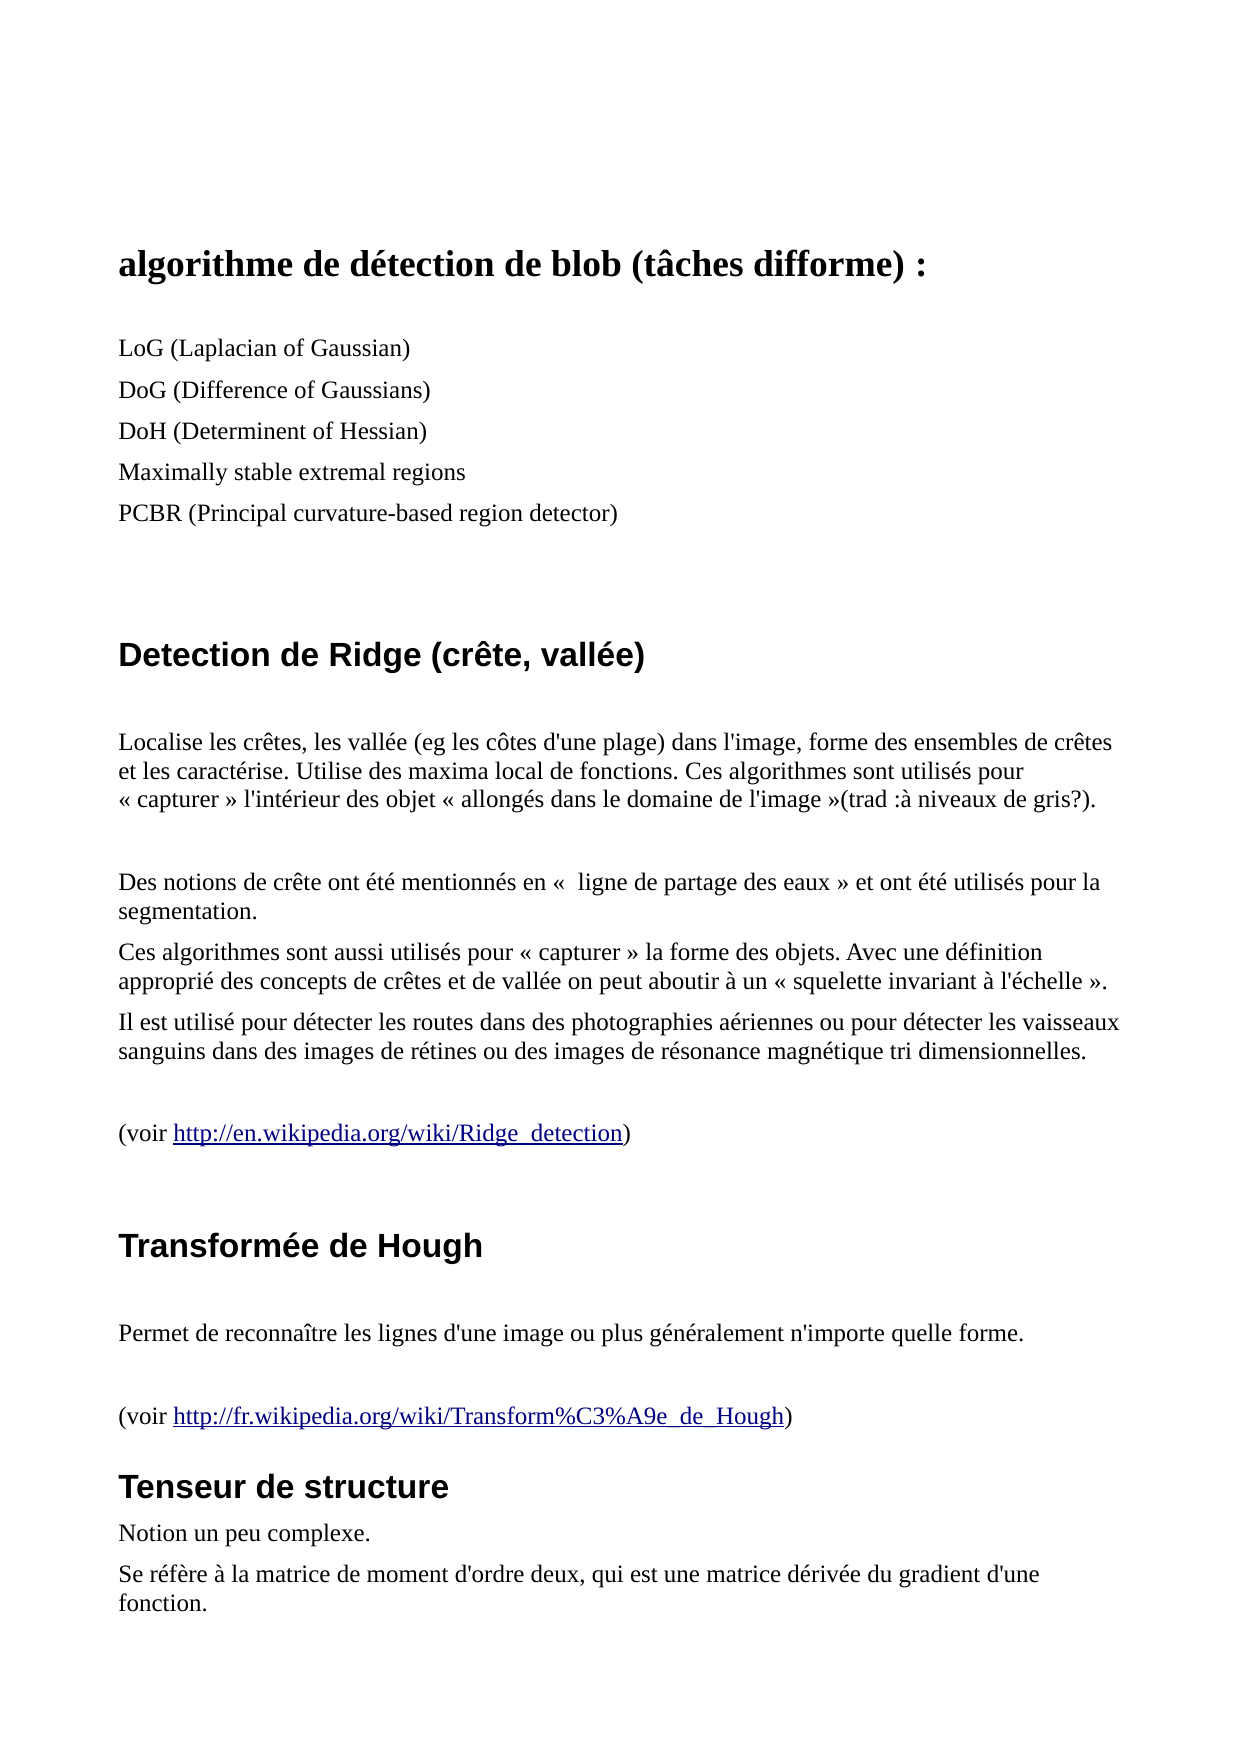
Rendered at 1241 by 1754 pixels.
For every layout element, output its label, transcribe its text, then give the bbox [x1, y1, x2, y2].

text Se réfère à la matrice de moment d'ordre deux, qui est une matrice dérivée du gradient d'une fonction. [118, 1559, 1122, 1617]
text Des notions de crête ont été mentionnés en « ligne de partage des eaux » et ont été utilisés pour la segmentation. [118, 867, 1122, 924]
text Il est utilisé pour détecter les routes dans des photographies aériennes ou pour détecter les vaisseaux sanguins dans des images de rétines ou des images de résonance magnétique tri dimensionnelles. [118, 1007, 1122, 1064]
text Permet de reconnaître les lignes d'une image ou plus généralement n'importe quelle forme. [118, 1318, 1122, 1347]
text LoG (Laplacian of Gaussian) [118, 333, 1122, 362]
text Ces algorithmes sont aussi utilisés pour « capturer » la forme des objets. Avec une définition approprié des concepts de crêtes et de vallée on peut aboutir à un « squelette invariant à l'échelle ». [118, 937, 1122, 994]
text (voir http://fr.wikipedia.org/wiki/Transform%C3%A9e_de_Hough) [118, 1401, 1122, 1429]
text Notion un peu complexe. [118, 1518, 1122, 1547]
text DoG (Difference of Gaussians) [118, 375, 1122, 403]
subtitle Tenseur de structure [118, 1467, 1122, 1506]
text DoH (Determinent of Hessian) [118, 416, 1122, 445]
text PCBR (Principal curvature-based region detector) [118, 498, 1122, 527]
text (voir http://en.wikipedia.org/wiki/Ridge_detection) [118, 1118, 1122, 1147]
subtitle Transformée de Hough [118, 1226, 1122, 1264]
text Maximally stable extremal regions [118, 457, 1122, 486]
subtitle Detection de Ridge (crête, vallée) [118, 635, 1122, 673]
subtitle algorithme de détection de blob (tâches difforme) : [118, 242, 1122, 285]
text Localise les crêtes, les vallée (eg les côtes d'une plage) dans l'image, forme des ensembles de crêtes et les caractérise. Utilise des maxima local de fonctions. Ces algorithmes sont utilisés pour « capturer » l'intérieur des objet « allongés dans le domaine de l'image »(trad :à niveaux de gris?). [118, 727, 1122, 813]
